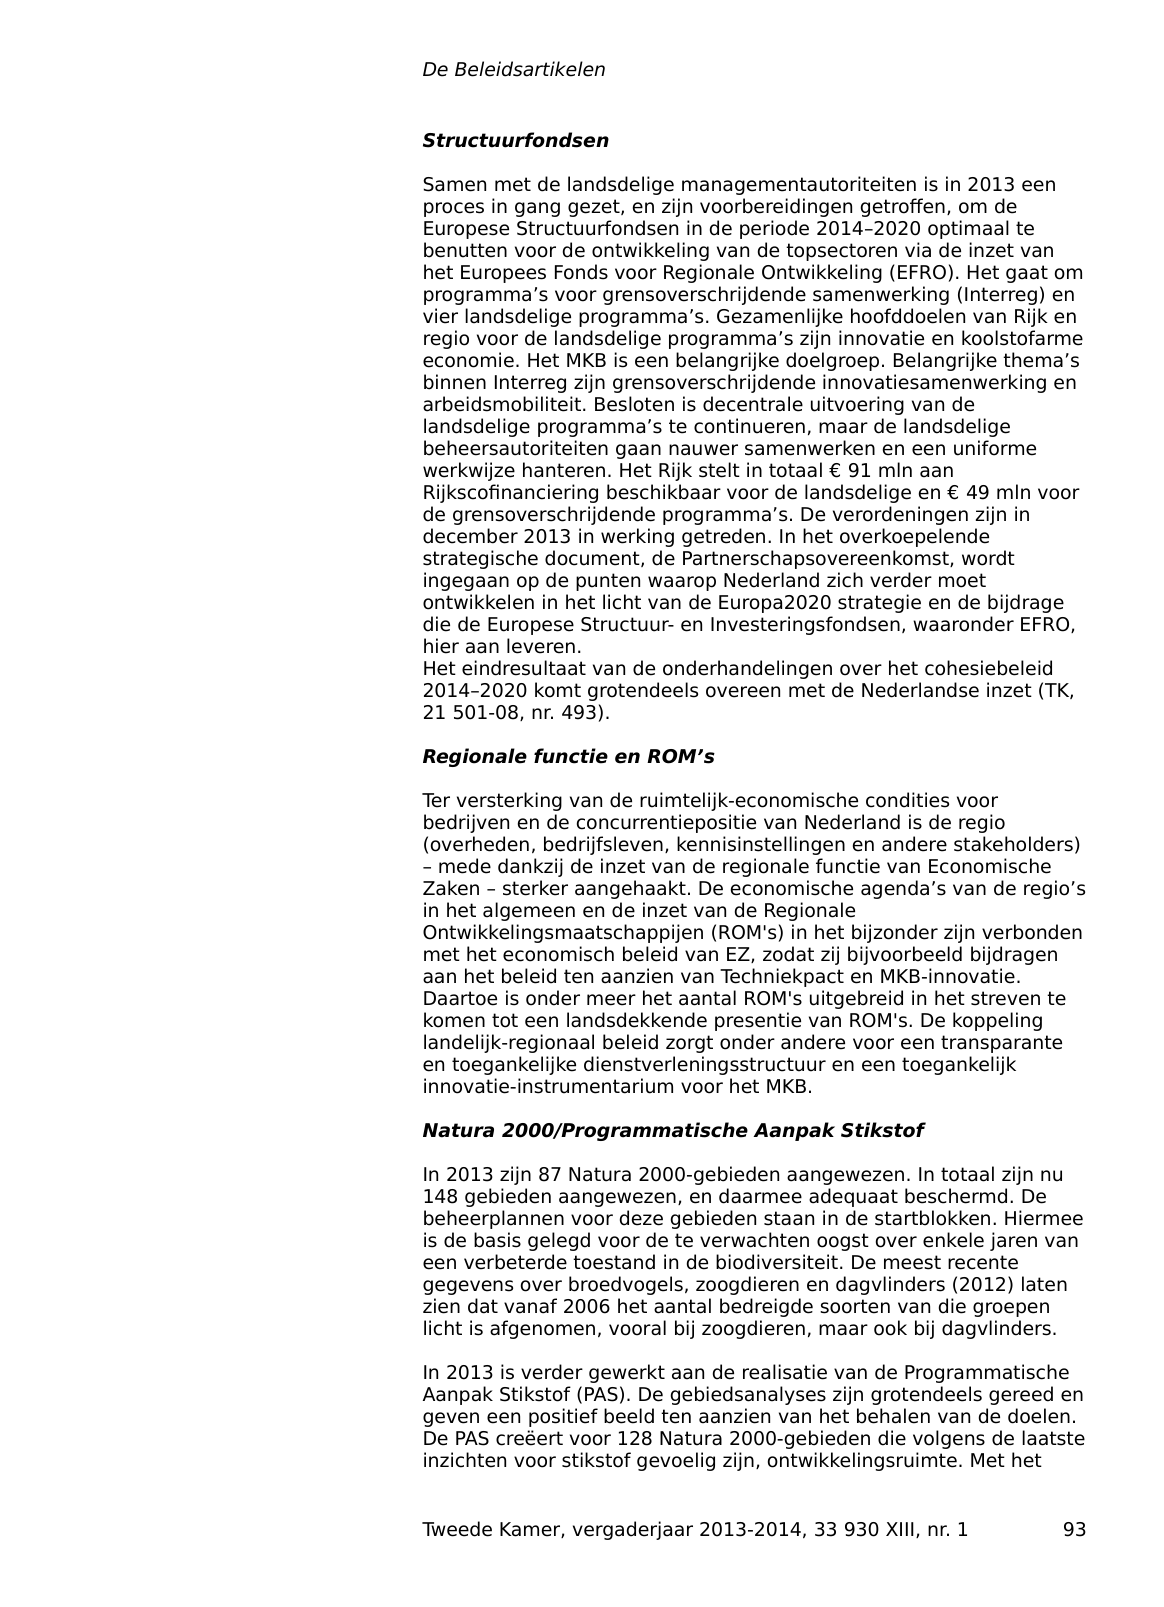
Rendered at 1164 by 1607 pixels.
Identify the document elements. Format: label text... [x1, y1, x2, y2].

text Samen met de landsdelige managementautoriteiten is in 2013 een proces in gang gezet, en zijn voorbereidingen getroffen, om de Europese Structuurfondsen in de periode 2014–2020 optimaal te benutten voor de ontwikkeling van de topsectoren via de inzet van het Europees Fonds voor Regionale Ontwikkeling (EFRO). Het gaat om programma’s voor grensoverschrijdende samenwerking (Interreg) en vier landsdelige programma’s. Gezamenlijke hoofddoelen van Rijk en regio voor de landsdelige programma’s zijn innovatie en koolstofarme economie. Het MKB is een belangrijke doelgroep. Belangrijke thema’s binnen Interreg zijn grensoverschrijdende innovatiesamenwerking en arbeidsmobiliteit. Besloten is decentrale uitvoering van de landsdelige programma’s te continueren, maar de landsdelige beheersautoriteiten gaan nauwer samenwerken en een uniforme werkwijze hanteren. Het Rijk stelt in totaal € 91 mln aan Rijkscofinanciering beschikbaar voor de landsdelige en € 49 mln voor de grensoverschrijdende programma’s. De verordeningen zijn in december 2013 in werking getreden. In het overkoepelende strategische document, de Partnerschapsovereenkomst, wordt ingegaan op de punten waarop Nederland zich verder moet ontwikkelen in het licht van de Europa2020 strategie en de bijdrage die de Europese Structuur- en Investeringsfondsen, waaronder EFRO, hier aan leveren. [422, 174, 1087, 658]
text Het eindresultaat van de onderhandelingen over het cohesiebeleid 2014–2020 komt grotendeels overeen met de Nederlandse inzet (TK, 21 501-08, nr. 493). [422, 658, 1087, 723]
text In 2013 is verder gewerkt aan de realisatie van de Programmatische Aanpak Stikstof (PAS). De gebiedsanalyses zijn grotendeels gereed en geven een positief beeld ten aanzien van het behalen van de doelen. De PAS creëert voor 128 Natura 2000-gebieden die volgens de laatste inzichten voor stikstof gevoelig zijn, ontwikkelingsruimte. Met het [422, 1362, 1087, 1472]
text Ter versterking van de ruimtelijk-economische condities voor bedrijven en de concurrentiepositie van Nederland is de regio (overheden, bedrijfsleven, kennisinstellingen en andere stakeholders) – mede dankzij de inzet van de regionale functie van Economische Zaken – sterker aangehaakt. De economische agenda’s van de regio’s in het algemeen en de inzet van de Regionale Ontwikkelingsmaatschappijen (ROM's) in het bijzonder zijn verbonden met het economisch beleid van EZ, zodat zij bijvoorbeeld bijdragen aan het beleid ten aanzien van Techniekpact en MKB-innovatie. Daartoe is onder meer het aantal ROM's uitgebreid in het streven te komen tot een landsdekkende presentie van ROM's. De koppeling landelijk-regionaal beleid zorgt onder andere voor een transparante en toegankelijke dienstverleningsstructuur en een toegankelijk innovatie-instrumentarium voor het MKB. [422, 790, 1087, 1098]
subtitle Natura 2000/Programmatische Aanpak Stikstof [422, 1120, 1087, 1142]
text In 2013 zijn 87 Natura 2000-gebieden aangewezen. In totaal zijn nu 148 gebieden aangewezen, en daarmee adequaat beschermd. De beheerplannen voor deze gebieden staan in de startblokken. Hiermee is de basis gelegd voor de te verwachten oogst over enkele jaren van een verbeterde toestand in de biodiversiteit. De meest recente gegevens over broedvogels, zoogdieren en dagvlinders (2012) laten zien dat vanaf 2006 het aantal bedreigde soorten van die groepen licht is afgenomen, vooral bij zoogdieren, maar ook bij dagvlinders. [422, 1164, 1087, 1340]
subtitle Regionale functie en ROM’s [422, 746, 1087, 768]
subtitle Structuurfondsen [422, 130, 1087, 152]
